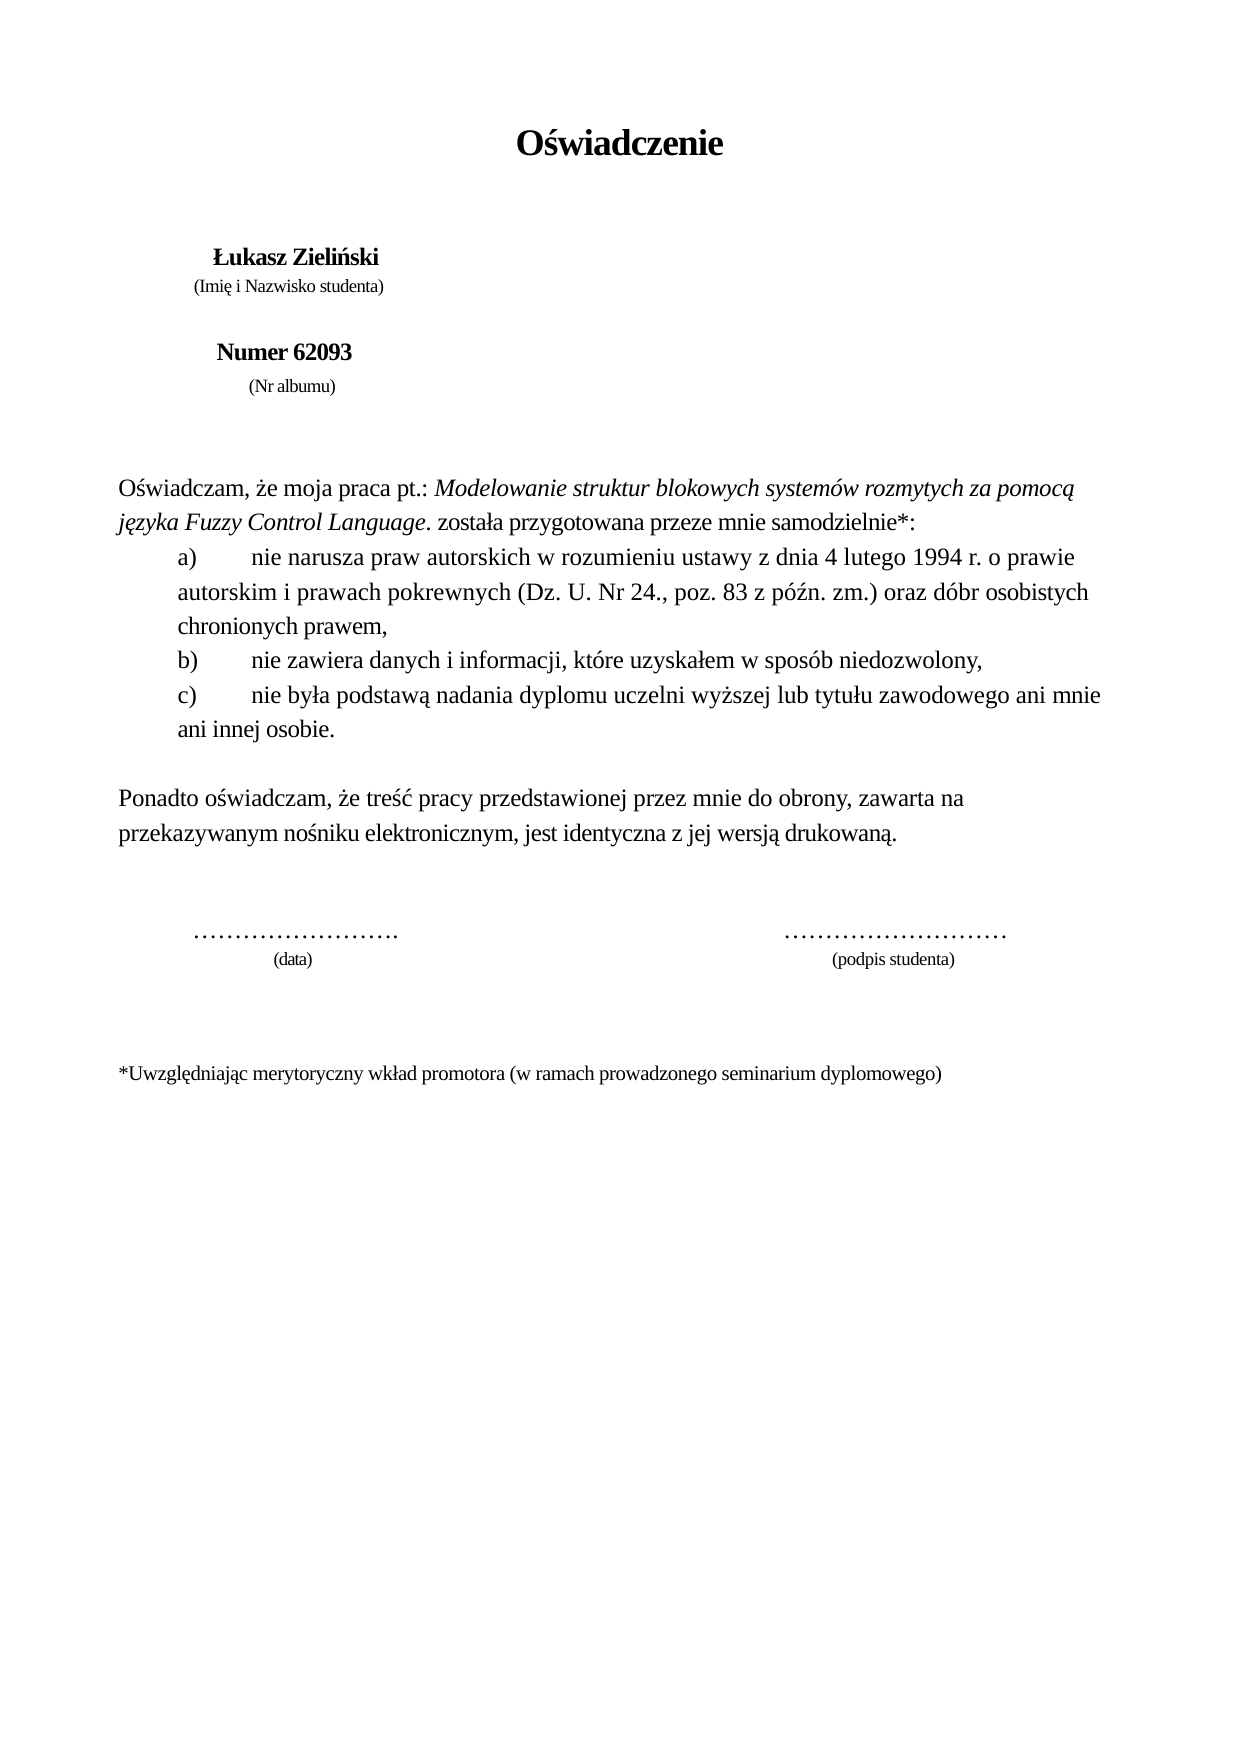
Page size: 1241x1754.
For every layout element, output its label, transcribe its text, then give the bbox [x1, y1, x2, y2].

list nie była podstawą nadania dyplomu uczelni wyższej lub tytułu zawodowego ani mnie ani innej osobie. [177, 676, 1116, 745]
text Łukasz Zieliński [193, 243, 476, 271]
text *Uwzględniając merytoryczny wkład promotora (w ramach prowadzonego seminarium dyplomowego) [118, 1062, 1017, 1085]
text Numer 62093 [193, 338, 473, 366]
text Oświadczam, że moja praca pt.: Modelowanie struktur blokowych systemów rozmytych za pomocą języka Fuzzy Control Language. została przygotowana przeze mnie samodzielnie*: [118, 469, 1120, 538]
text (Nr albumu) [193, 366, 444, 399]
text (Imię i Nazwisko studenta) [193, 271, 493, 298]
list nie zawiera danych i informacji, które uzyskałem w sposób niedozwolony, [177, 641, 1051, 676]
text Ponadto oświadczam, że treść pracy przedstawionej przez mnie do obrony, zawarta na przekazywanym nośniku elektronicznym, jest identyczna z jej wersją drukowaną. [118, 779, 1120, 848]
text Oświadczenie [118, 118, 1122, 165]
text ……………………. ……………………… [118, 918, 1120, 943]
text (data) (podpis studenta) [167, 943, 992, 970]
list nie narusza praw autorskich w rozumieniu ustawy z dnia 4 lutego 1994 r. o prawie autorskim i prawach pokrewnych (Dz. U. Nr 24., poz. 83 z późn. zm.) oraz dóbr osobistych chronionych prawem, [177, 538, 1122, 641]
